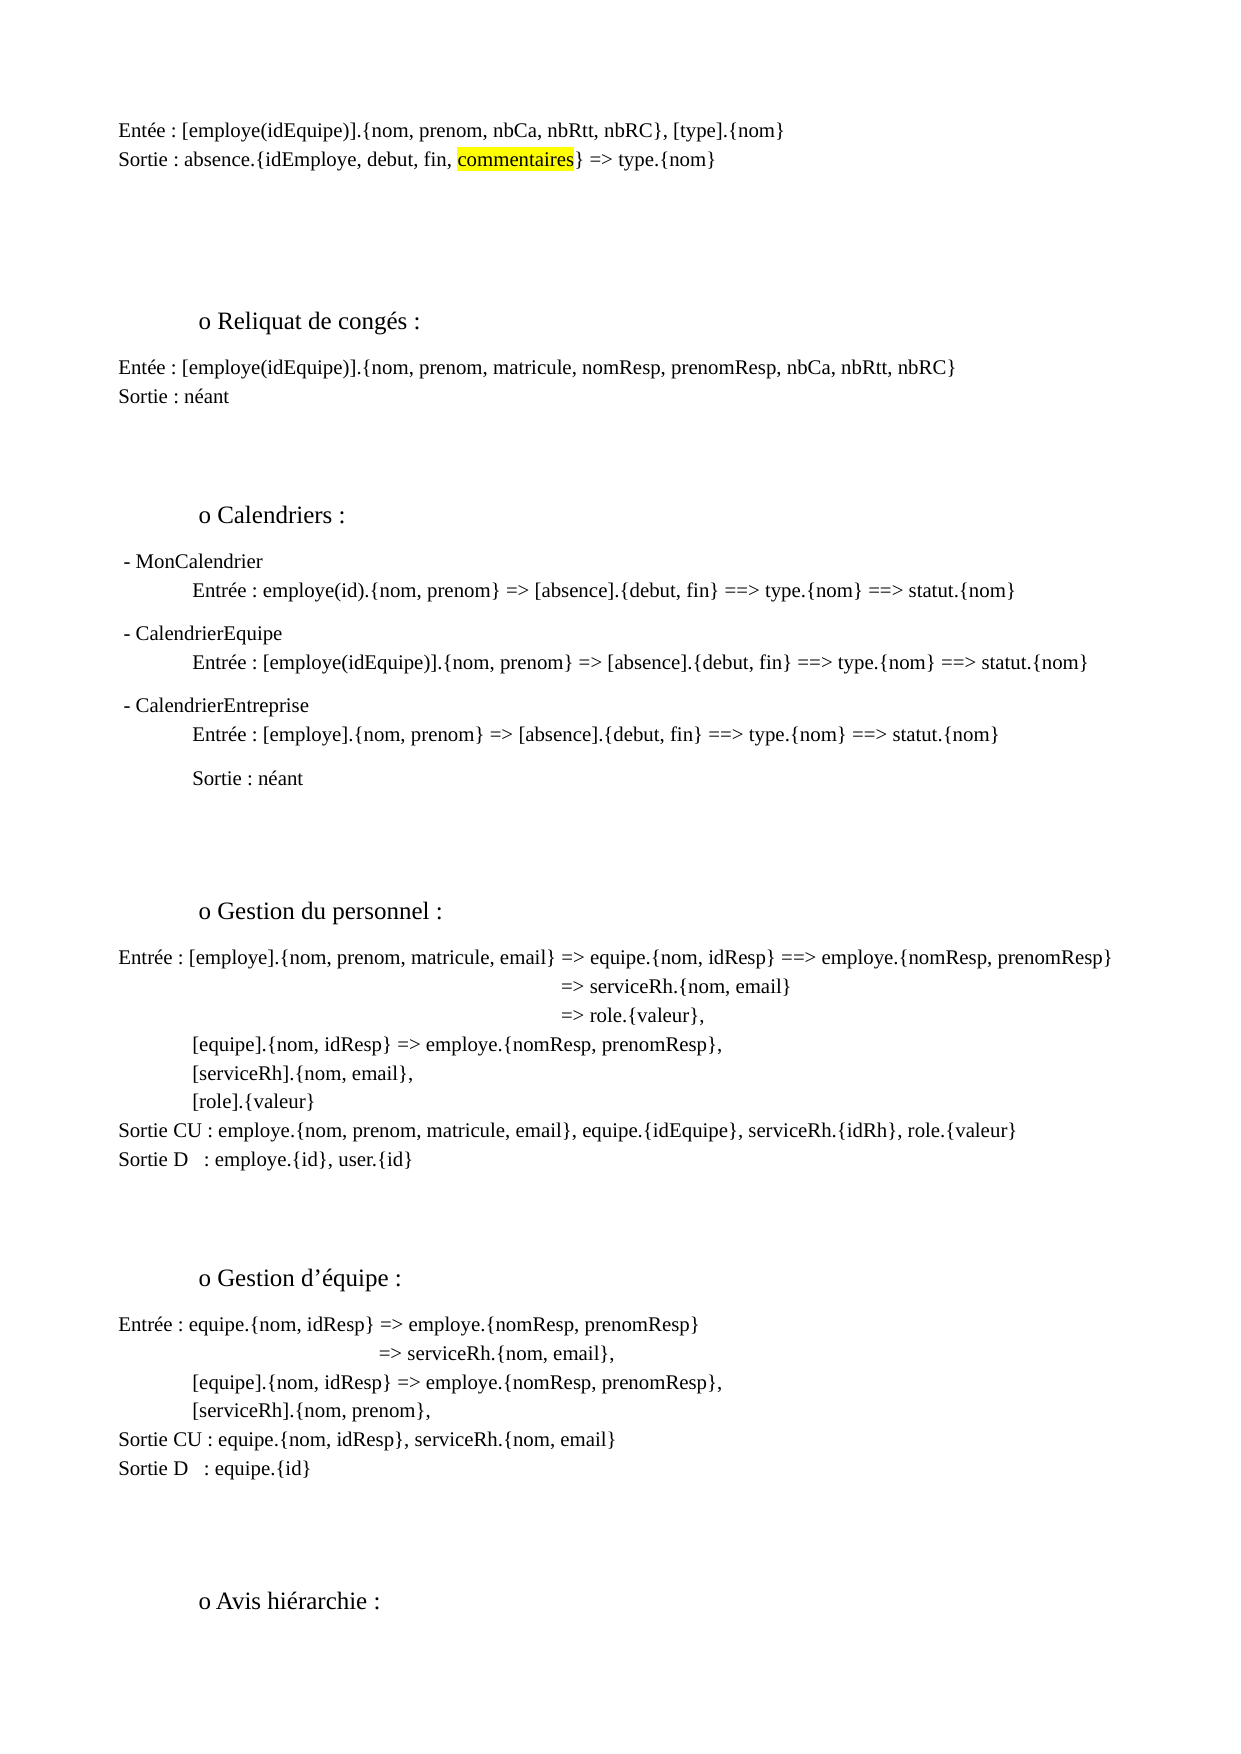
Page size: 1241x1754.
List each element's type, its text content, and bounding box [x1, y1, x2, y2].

text Entée : [employe(idEquipe)].{nom, prenom, matricule, nomResp, prenomResp, nbCa, nbRtt, nbRC} Sortie : néant [118, 355, 1122, 437]
text Entrée : equipe.{nom, idResp} => employe.{nomResp, prenomResp} => serviceRh.{nom, email}, [equipe].{nom, idResp} => employe.{nomResp, prenomResp}, [serviceRh].{nom, prenom}, Sortie CU : equipe.{nom, idResp}, serviceRh.{nom, email} Sortie D : equipe.{id} [118, 1312, 1122, 1480]
text o Avis hiérarchie : [118, 1586, 1122, 1615]
text o Reliquat de congés : [118, 306, 1122, 335]
text Entée : [employe(idEquipe)].{nom, prenom, nbCa, nbRtt, nbRC}, [type].{nom} Sortie : absence.{idEmploye, debut, fin, commentaires} => type.{nom} [118, 118, 1122, 200]
text Entrée : [employe].{nom, prenom, matricule, email} => equipe.{nom, idResp} ==> employe.{nomResp, prenomResp} => serviceRh.{nom, email} => role.{valeur}, [equipe].{nom, idResp} => employe.{nomResp, prenomResp}, [serviceRh].{nom, email}, [role].{valeur} Sortie CU : employe.{nom, prenom, matricule, email}, equipe.{idEquipe}, serviceRh.{idRh}, role.{valeur} Sortie D : employe.{id}, user.{id} [118, 945, 1122, 1200]
text o Gestion d’équipe : [118, 1263, 1122, 1292]
text - CalendrierEntreprise Entrée : [employe].{nom, prenom} => [absence].{debut, fin} ==> type.{nom} ==> statut.{nom} [118, 693, 1122, 746]
text o Gestion du personnel : [118, 896, 1122, 925]
text - MonCalendrier Entrée : employe(id).{nom, prenom} => [absence].{debut, fin} ==> type.{nom} ==> statut.{nom} [118, 549, 1122, 602]
text o Calendriers : [118, 500, 1122, 528]
text Sortie : néant [118, 766, 1122, 790]
text - CalendrierEquipe Entrée : [employe(idEquipe)].{nom, prenom} => [absence].{debut, fin} ==> type.{nom} ==> statut.{nom} [118, 621, 1122, 674]
